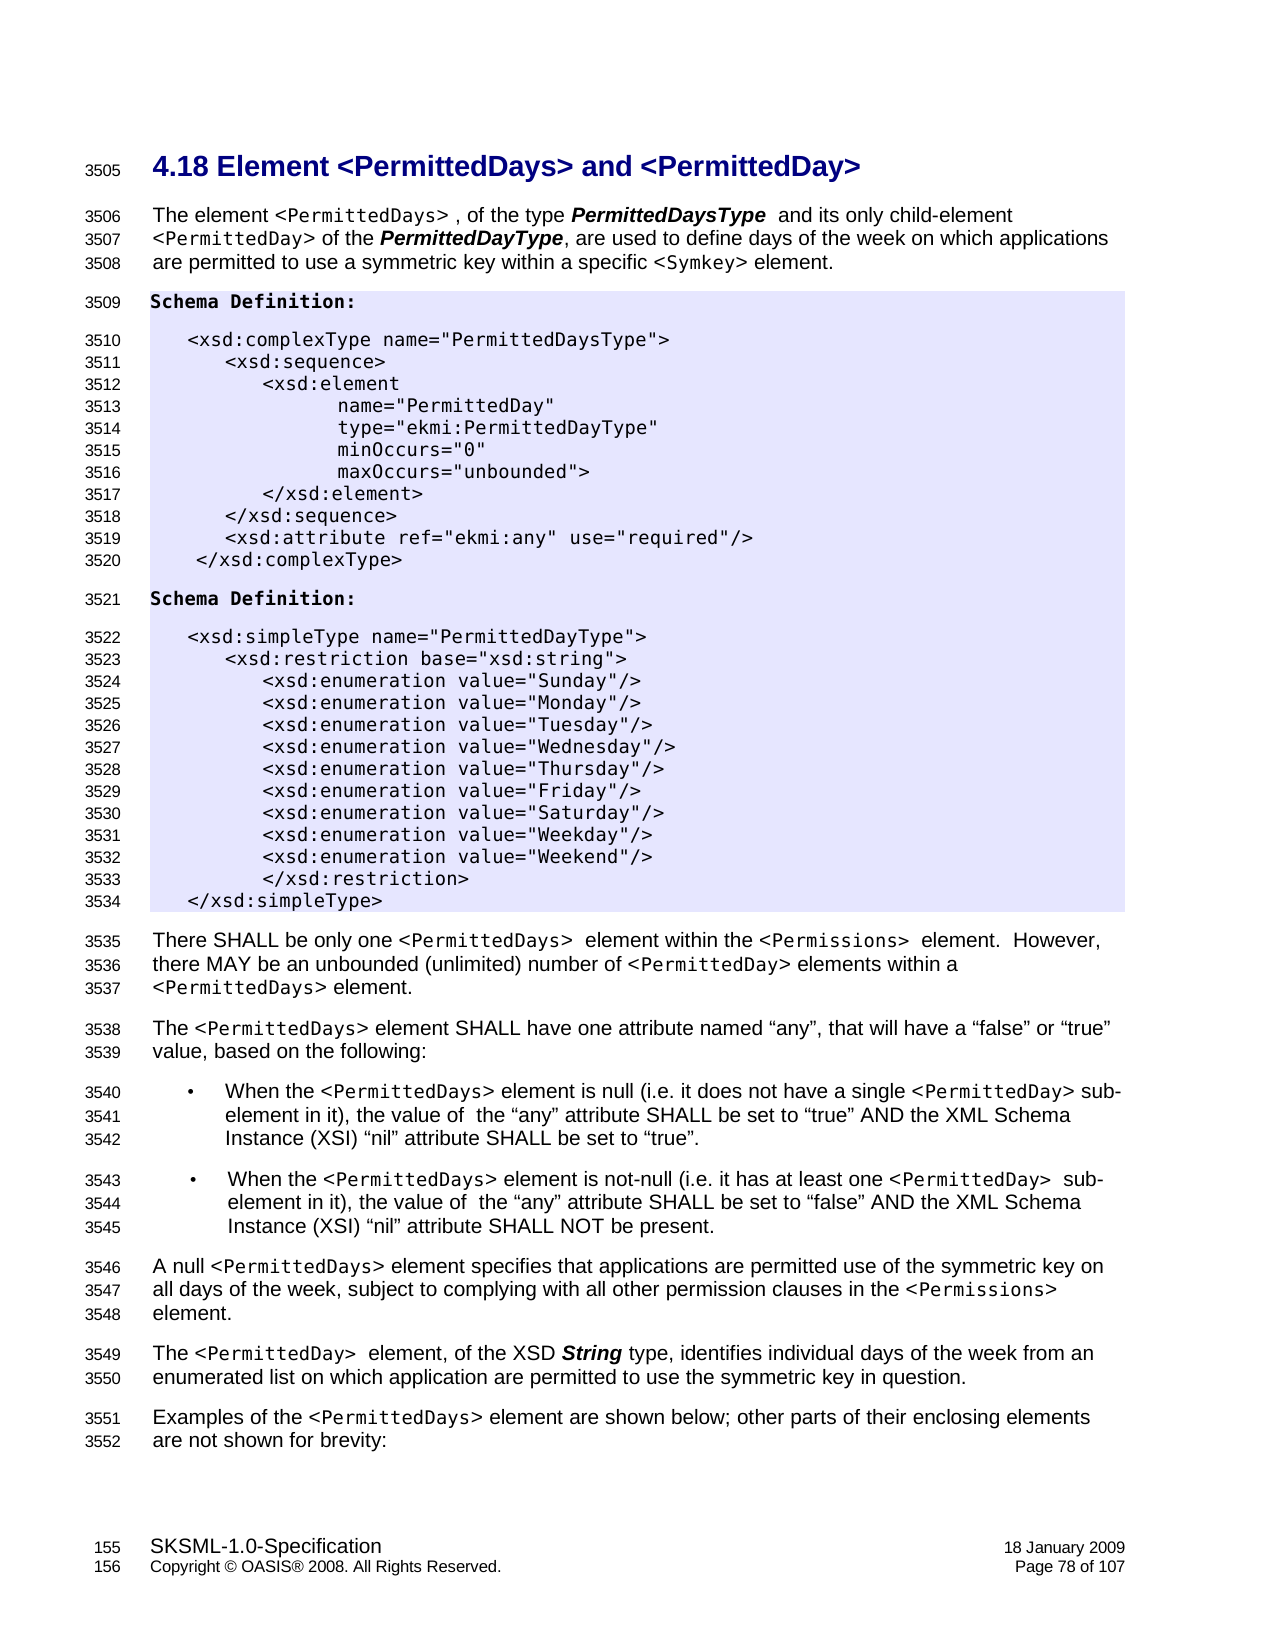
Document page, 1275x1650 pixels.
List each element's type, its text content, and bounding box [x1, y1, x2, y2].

list When the <PermittedDays> element is null (i.e. it does not have a single <PermittedDay> sub-element in it), the value of the “any” attribute SHALL be set to “true” AND the XML Schema Instance (XSI) “nil” attribute SHALL be set to “true”. [187, 1080, 1125, 1150]
text There SHALL be only one <PermittedDays> element within the <Permissions> element. However, there MAY be an unbounded (unlimited) number of <PermittedDay> elements within a <PermittedDays> element. [152, 929, 1125, 999]
text Examples of the <PermittedDays> element are shown below; other parts of their enclosing elements are not shown for brevity: [152, 1405, 1125, 1452]
text Schema Definition: [150, 588, 1125, 610]
list When the <PermittedDays> element is not-null (i.e. it has at least one <PermittedDay> sub-element in it), the value of the “any” attribute SHALL be set to “false” AND the XML Schema Instance (XSI) “nil” attribute SHALL NOT be present. [190, 1167, 1125, 1238]
text <xsd:simpleType name="PermittedDayType"> <xsd:restriction base="xsd:string"> <xsd:enumeration value="Sunday"/> <xsd:enumeration value="Monday"/> <xsd:enumeration value="Tuesday"/> <xsd:enumeration value="Wednesday"/> <xsd:enumeration value="Thursday"/> <xsd:enumeration value="Friday"/> <xsd:enumeration value="Saturday"/> <xsd:enumeration value="Weekday"/> <xsd:enumeration value="Weekend"/> </xsd:restriction> </xsd:simpleType> [150, 626, 1125, 912]
text A null <PermittedDays> element specifies that applications are permitted use of the symmetric key on all days of the week, subject to complying with all other permission clauses in the <Permissions> element. [152, 1254, 1125, 1325]
text The <PermittedDays> element SHALL have one attribute named “any”, that will have a “false” or “true” value, based on the following: [152, 1016, 1125, 1063]
text The element <PermittedDays> , of the type PermittedDaysType and its only child-element <PermittedDay> of the PermittedDayType, are used to define days of the week on which applications are permitted to use a symmetric key within a specific <Symkey> element. [152, 203, 1125, 274]
text The <PermittedDay> element, of the XSD String type, identifies individual days of the week from an enumerated list on which application are permitted to use the symmetric key in question. [152, 1342, 1125, 1389]
text <xsd:complexType name="PermittedDaysType"> <xsd:sequence> <xsd:element name="PermittedDay" type="ekmi:PermittedDayType" minOccurs="0" maxOccurs="unbounded"> </xsd:element> </xsd:sequence> <xsd:attribute ref="ekmi:any" use="required"/> </xsd:complexType> [150, 329, 1125, 571]
text Schema Definition: [150, 291, 1125, 313]
subtitle Element <PermittedDays> and <PermittedDay> [152, 150, 1125, 182]
